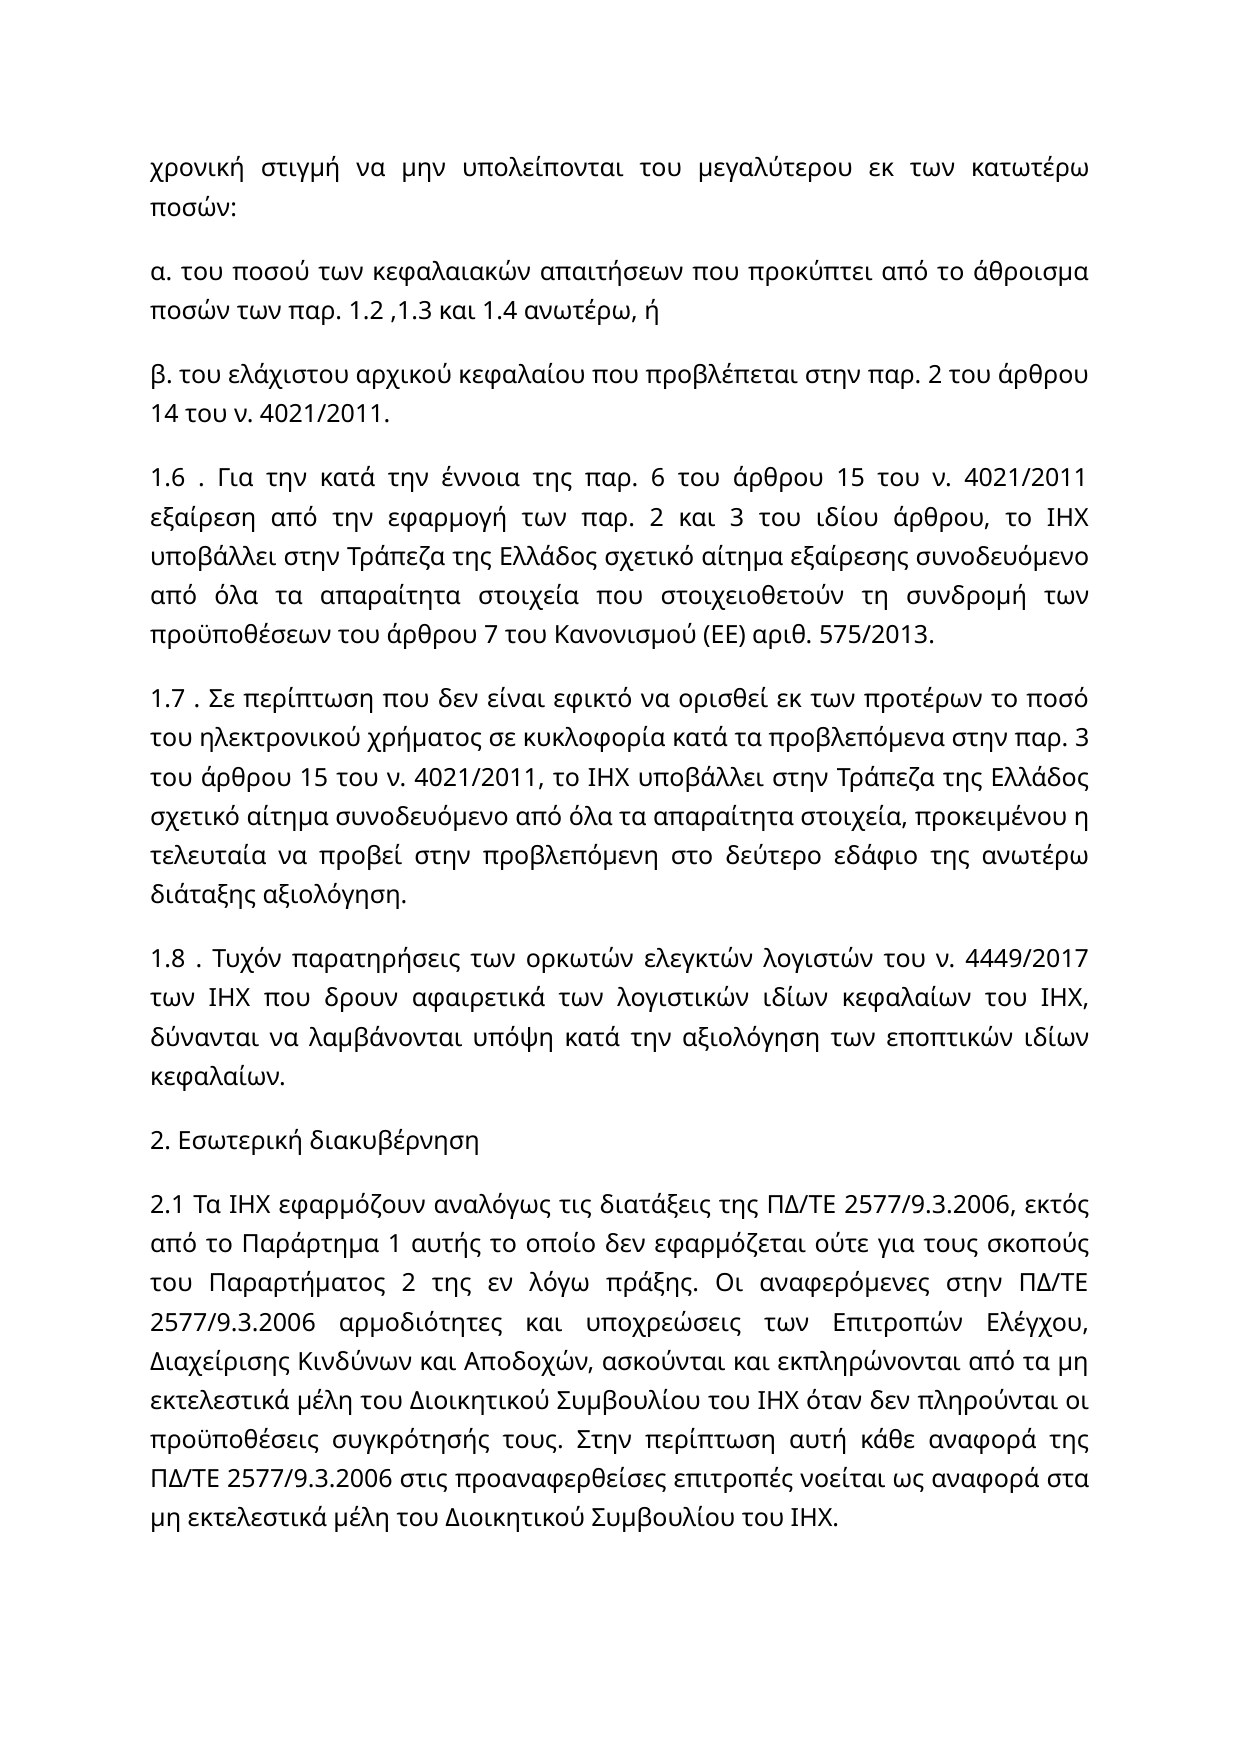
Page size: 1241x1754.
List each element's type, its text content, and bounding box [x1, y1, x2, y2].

text χρονική στιγμή να μην υπολείπονται του μεγαλύτερου εκ των κατωτέρω ποσών: [150, 150, 1090, 223]
text 1.6 . Για την κατά την έννοια της παρ. 6 του άρθρου 15 του ν. 4021/2011 εξαίρεση από την εφαρμογή των παρ. 2 και 3 του ιδίου άρθρου, το ΙΗΧ υποβάλλει στην Τράπεζα της Ελλάδος σχετικό αίτημα εξαίρεσης συνοδευόμενο από όλα τα απαραίτητα στοιχεία που στοιχειοθετούν τη συνδρομή των προϋποθέσεων του άρθρου 7 του Κανονισμού (ΕΕ) αριθ. 575/2013. [150, 460, 1090, 651]
text 2.1 Τα ΙΗΧ εφαρμόζουν αναλόγως τις διατάξεις της ΠΔ/ΤΕ 2577/9.3.2006, εκτός από το Παράρτημα 1 αυτής το οποίο δεν εφαρμόζεται ούτε για τους σκοπούς του Παραρτήματος 2 της εν λόγω πράξης. Οι αναφερόμενες στην ΠΔ/ΤΕ 2577/9.3.2006 αρμοδιότητες και υποχρεώσεις των Επιτροπών Ελέγχου, Διαχείρισης Κινδύνων και Αποδοχών, ασκούνται και εκπληρώνονται από τα μη εκτελεστικά μέλη του Διοικητικού Συμβουλίου του ΙΗΧ όταν δεν πληρούνται οι προϋποθέσεις συγκρότησής τους. Στην περίπτωση αυτή κάθε αναφορά της ΠΔ/ΤΕ 2577/9.3.2006 στις προαναφερθείσες επιτροπές νοείται ως αναφορά στα μη εκτελεστικά μέλη του Διοικητικού Συμβουλίου του ΙΗΧ. [150, 1187, 1090, 1534]
text 1.7 . Σε περίπτωση που δεν είναι εφικτό να ορισθεί εκ των προτέρων το ποσό του ηλεκτρονικού χρήματος σε κυκλοφορία κατά τα προβλεπόμενα στην παρ. 3 του άρθρου 15 του ν. 4021/2011, το ΙΗΧ υποβάλλει στην Τράπεζα της Ελλάδος σχετικό αίτημα συνοδευόμενο από όλα τα απαραίτητα στοιχεία, προκειμένου η τελευταία να προβεί στην προβλεπόμενη στο δεύτερο εδάφιο της ανωτέρω διάταξης αξιολόγηση. [150, 681, 1090, 911]
text 2. Εσωτερική διακυβέρνηση [150, 1122, 1090, 1157]
text 1.8 . Τυχόν παρατηρήσεις των ορκωτών ελεγκτών λογιστών του ν. 4449/2017 των ΙΗΧ που δρουν αφαιρετικά των λογιστικών ιδίων κεφαλαίων του ΙΗΧ, δύνανται να λαμβάνονται υπόψη κατά την αξιολόγηση των εποπτικών ιδίων κεφαλαίων. [150, 941, 1090, 1092]
text α. του ποσού των κεφαλαιακών απαιτήσεων που προκύπτει από το άθροισμα ποσών των παρ. 1.2 ,1.3 και 1.4 ανωτέρω, ή [150, 253, 1090, 327]
text β. του ελάχιστου αρχικού κεφαλαίου που προβλέπεται στην παρ. 2 του άρθρου 14 του ν. 4021/2011. [150, 357, 1090, 430]
